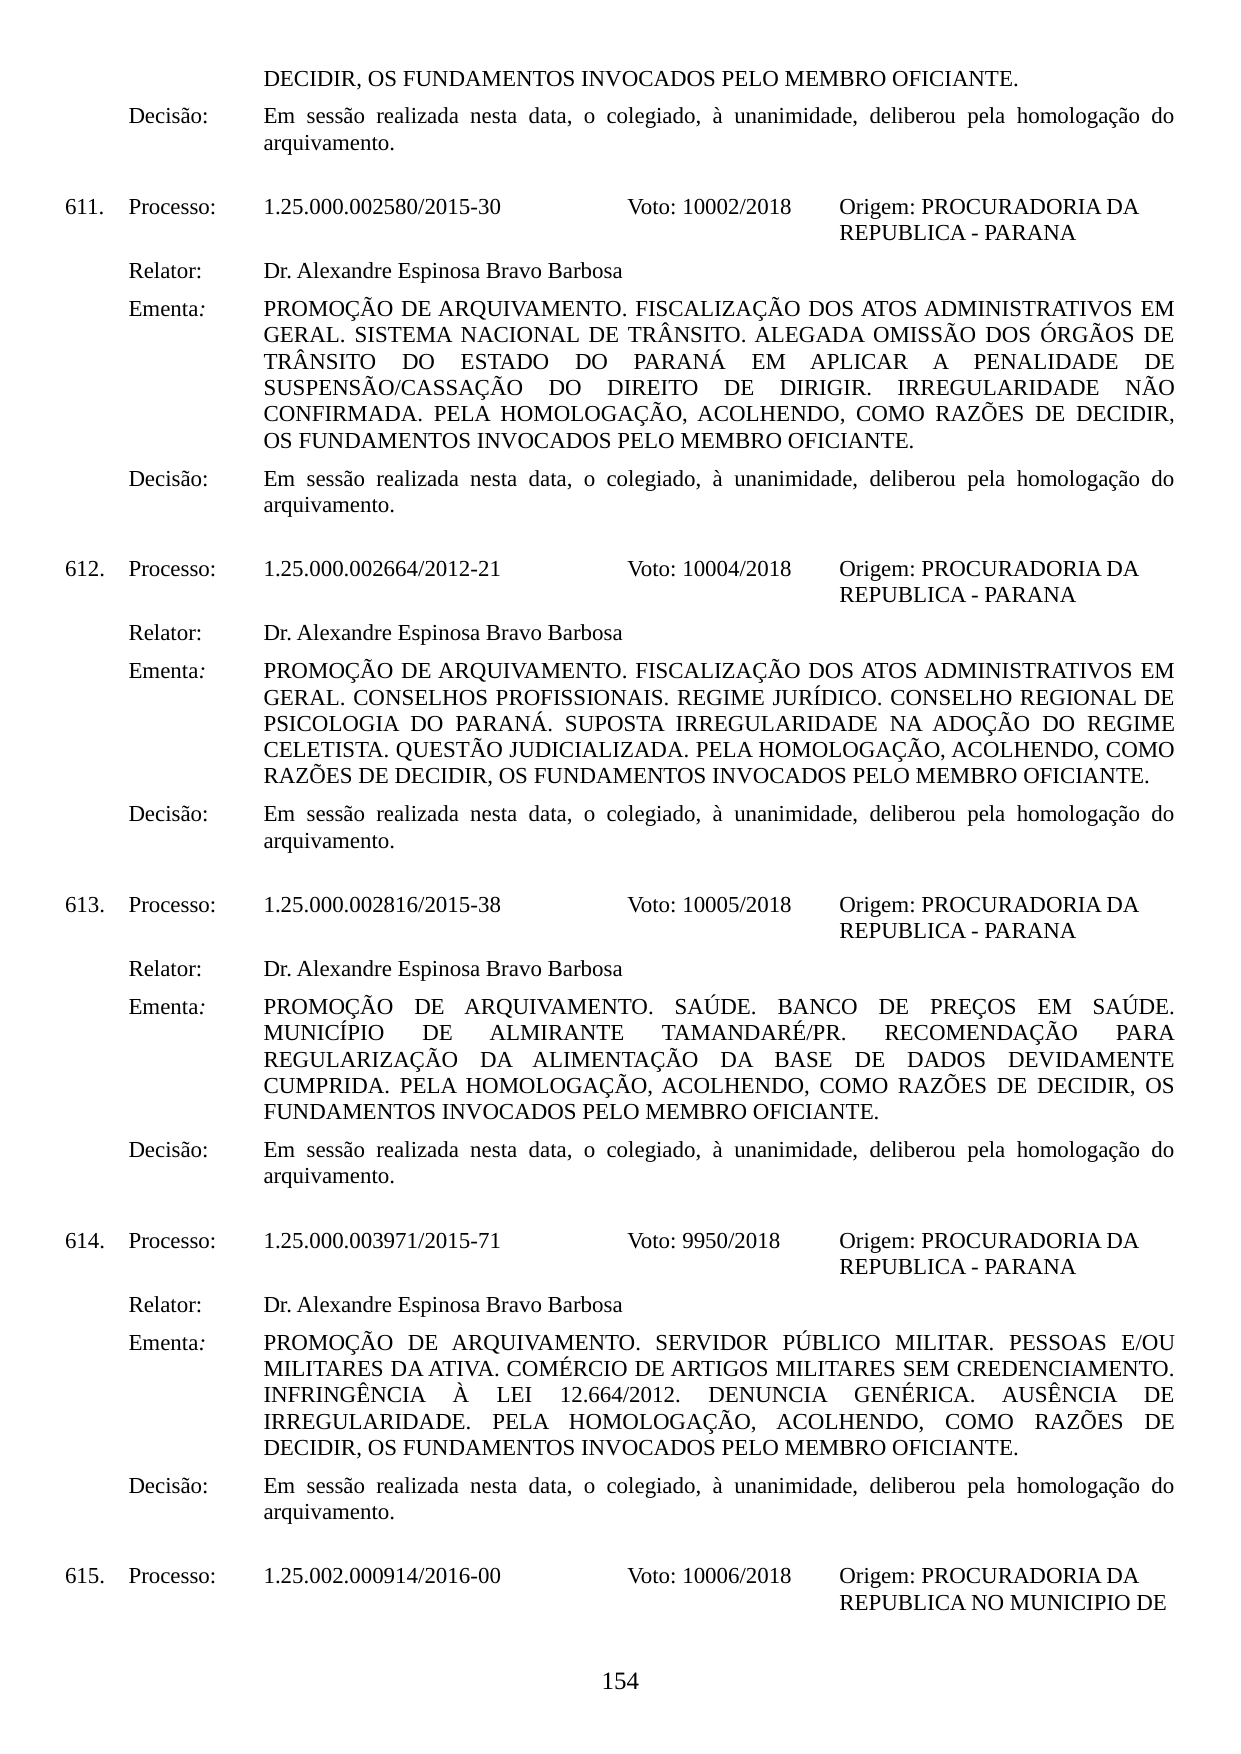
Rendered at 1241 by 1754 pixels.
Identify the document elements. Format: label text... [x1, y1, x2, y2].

table_cell Ementa: [123, 987, 257, 1130]
table_cell Decisão: [123, 795, 257, 859]
table_header Processo: [123, 1221, 257, 1285]
table_cell PROMOÇÃO DE ARQUIVAMENTO. SERVIDOR PÚBLICO MILITAR. PESSOAS E/OU MILITARES DA ATIVA. COMÉRCIO DE ARTIGOS MILITARES SEM CREDENCIAMENTO. INFRINGÊNCIA À LEI 12.664/2012. DENUNCIA GENÉRICA. AUSÊNCIA DE IRREGULARIDADE. PELA HOMOLOGAÇÃO, ACOLHENDO, COMO RAZÕES DE DECIDIR, OS FUNDAMENTOS INVOCADOS PELO MEMBRO OFICIANTE. [258, 1323, 1181, 1466]
table_cell [59, 795, 123, 859]
table_header Origem: PROCURADORIA DA REPUBLICA - PARANA [834, 1221, 1181, 1285]
table_cell Dr. Alexandre Espinosa Bravo Barbosa [258, 949, 1181, 987]
table_header Origem: PROCURADORIA DA REPUBLICA - PARANA [834, 188, 1181, 252]
table_cell Dr. Alexandre Espinosa Bravo Barbosa [258, 614, 1181, 651]
table_cell [123, 59, 257, 97]
table_cell Decisão: [123, 459, 257, 523]
table_cell Decisão: [123, 97, 257, 161]
table_header Origem: PROCURADORIA DA REPUBLICA - PARANA [834, 885, 1181, 949]
table_cell [59, 59, 123, 97]
table_cell [59, 459, 123, 523]
table_cell DECIDIR, OS FUNDAMENTOS INVOCADOS PELO MEMBRO OFICIANTE. [258, 59, 1181, 97]
table_header 1.25.000.003971/2015-71 [258, 1221, 621, 1285]
table_header 1.25.002.000914/2016-00 [258, 1557, 621, 1621]
table_cell [59, 1466, 123, 1530]
table_cell Relator: [123, 1285, 257, 1323]
table_cell [59, 949, 123, 987]
table_cell [59, 651, 123, 795]
table_cell Em sessão realizada nesta data, o colegiado, à unanimidade, deliberou pela homologação do arquivamento. [258, 97, 1181, 161]
table_cell Relator: [123, 252, 257, 289]
table_cell Em sessão realizada nesta data, o colegiado, à unanimidade, deliberou pela homologação do arquivamento. [258, 459, 1181, 523]
table_header Voto: 10006/2018 [621, 1557, 833, 1621]
table_header 1.25.000.002580/2015-30 [258, 188, 621, 252]
table_cell Relator: [123, 949, 257, 987]
table_header Voto: 10005/2018 [621, 885, 833, 949]
table_header Processo: [123, 885, 257, 949]
table_cell Dr. Alexandre Espinosa Bravo Barbosa [258, 1285, 1181, 1323]
table_cell [59, 1285, 123, 1323]
table_header 612. [59, 550, 123, 614]
table_cell Ementa: [123, 1323, 257, 1466]
table_header 615. [59, 1557, 123, 1621]
table_cell [59, 1130, 123, 1194]
table_header 614. [59, 1221, 123, 1285]
table_cell Dr. Alexandre Espinosa Bravo Barbosa [258, 252, 1181, 289]
table_cell Ementa: [123, 651, 257, 795]
table_cell [59, 252, 123, 289]
table_cell Ementa: [123, 289, 257, 459]
table_header 611. [59, 188, 123, 252]
table_cell [59, 97, 123, 161]
table_header Origem: PROCURADORIA DA REPUBLICA - PARANA [834, 550, 1181, 614]
table_header Processo: [123, 1557, 257, 1621]
table_cell [59, 289, 123, 459]
table_cell Decisão: [123, 1130, 257, 1194]
table_header Origem: PROCURADORIA DA REPUBLICA NO MUNICIPIO DE [834, 1557, 1181, 1621]
table_header 1.25.000.002664/2012-21 [258, 550, 621, 614]
table_header Voto: 10002/2018 [621, 188, 833, 252]
table_cell PROMOÇÃO DE ARQUIVAMENTO. SAÚDE. BANCO DE PREÇOS EM SAÚDE. MUNICÍPIO DE ALMIRANTE TAMANDARÉ/PR. RECOMENDAÇÃO PARA REGULARIZAÇÃO DA ALIMENTAÇÃO DA BASE DE DADOS DEVIDAMENTE CUMPRIDA. PELA HOMOLOGAÇÃO, ACOLHENDO, COMO RAZÕES DE DECIDIR, OS FUNDAMENTOS INVOCADOS PELO MEMBRO OFICIANTE. [258, 987, 1181, 1130]
table_cell PROMOÇÃO DE ARQUIVAMENTO. FISCALIZAÇÃO DOS ATOS ADMINISTRATIVOS EM GERAL. CONSELHOS PROFISSIONAIS. REGIME JURÍDICO. CONSELHO REGIONAL DE PSICOLOGIA DO PARANÁ. SUPOSTA IRREGULARIDADE NA ADOÇÃO DO REGIME CELETISTA. QUESTÃO JUDICIALIZADA. PELA HOMOLOGAÇÃO, ACOLHENDO, COMO RAZÕES DE DECIDIR, OS FUNDAMENTOS INVOCADOS PELO MEMBRO OFICIANTE. [258, 651, 1181, 795]
table_cell [59, 987, 123, 1130]
table_header Processo: [123, 550, 257, 614]
table_header 613. [59, 885, 123, 949]
table_header Voto: 10004/2018 [621, 550, 833, 614]
table_header Voto: 9950/2018 [621, 1221, 833, 1285]
table_cell [59, 614, 123, 651]
table_cell Em sessão realizada nesta data, o colegiado, à unanimidade, deliberou pela homologação do arquivamento. [258, 795, 1181, 859]
table_cell PROMOÇÃO DE ARQUIVAMENTO. FISCALIZAÇÃO DOS ATOS ADMINISTRATIVOS EM GERAL. SISTEMA NACIONAL DE TRÂNSITO. ALEGADA OMISSÃO DOS ÓRGÃOS DE TRÂNSITO DO ESTADO DO PARANÁ EM APLICAR A PENALIDADE DE SUSPENSÃO/CASSAÇÃO DO DIREITO DE DIRIGIR. IRREGULARIDADE NÃO CONFIRMADA. PELA HOMOLOGAÇÃO, ACOLHENDO, COMO RAZÕES DE DECIDIR, OS FUNDAMENTOS INVOCADOS PELO MEMBRO OFICIANTE. [258, 289, 1181, 459]
table_cell [59, 1323, 123, 1466]
table_cell Relator: [123, 614, 257, 651]
table_header Processo: [123, 188, 257, 252]
table_cell Em sessão realizada nesta data, o colegiado, à unanimidade, deliberou pela homologação do arquivamento. [258, 1130, 1181, 1194]
table_cell Em sessão realizada nesta data, o colegiado, à unanimidade, deliberou pela homologação do arquivamento. [258, 1466, 1181, 1530]
table_header 1.25.000.002816/2015-38 [258, 885, 621, 949]
table_cell Decisão: [123, 1466, 257, 1530]
